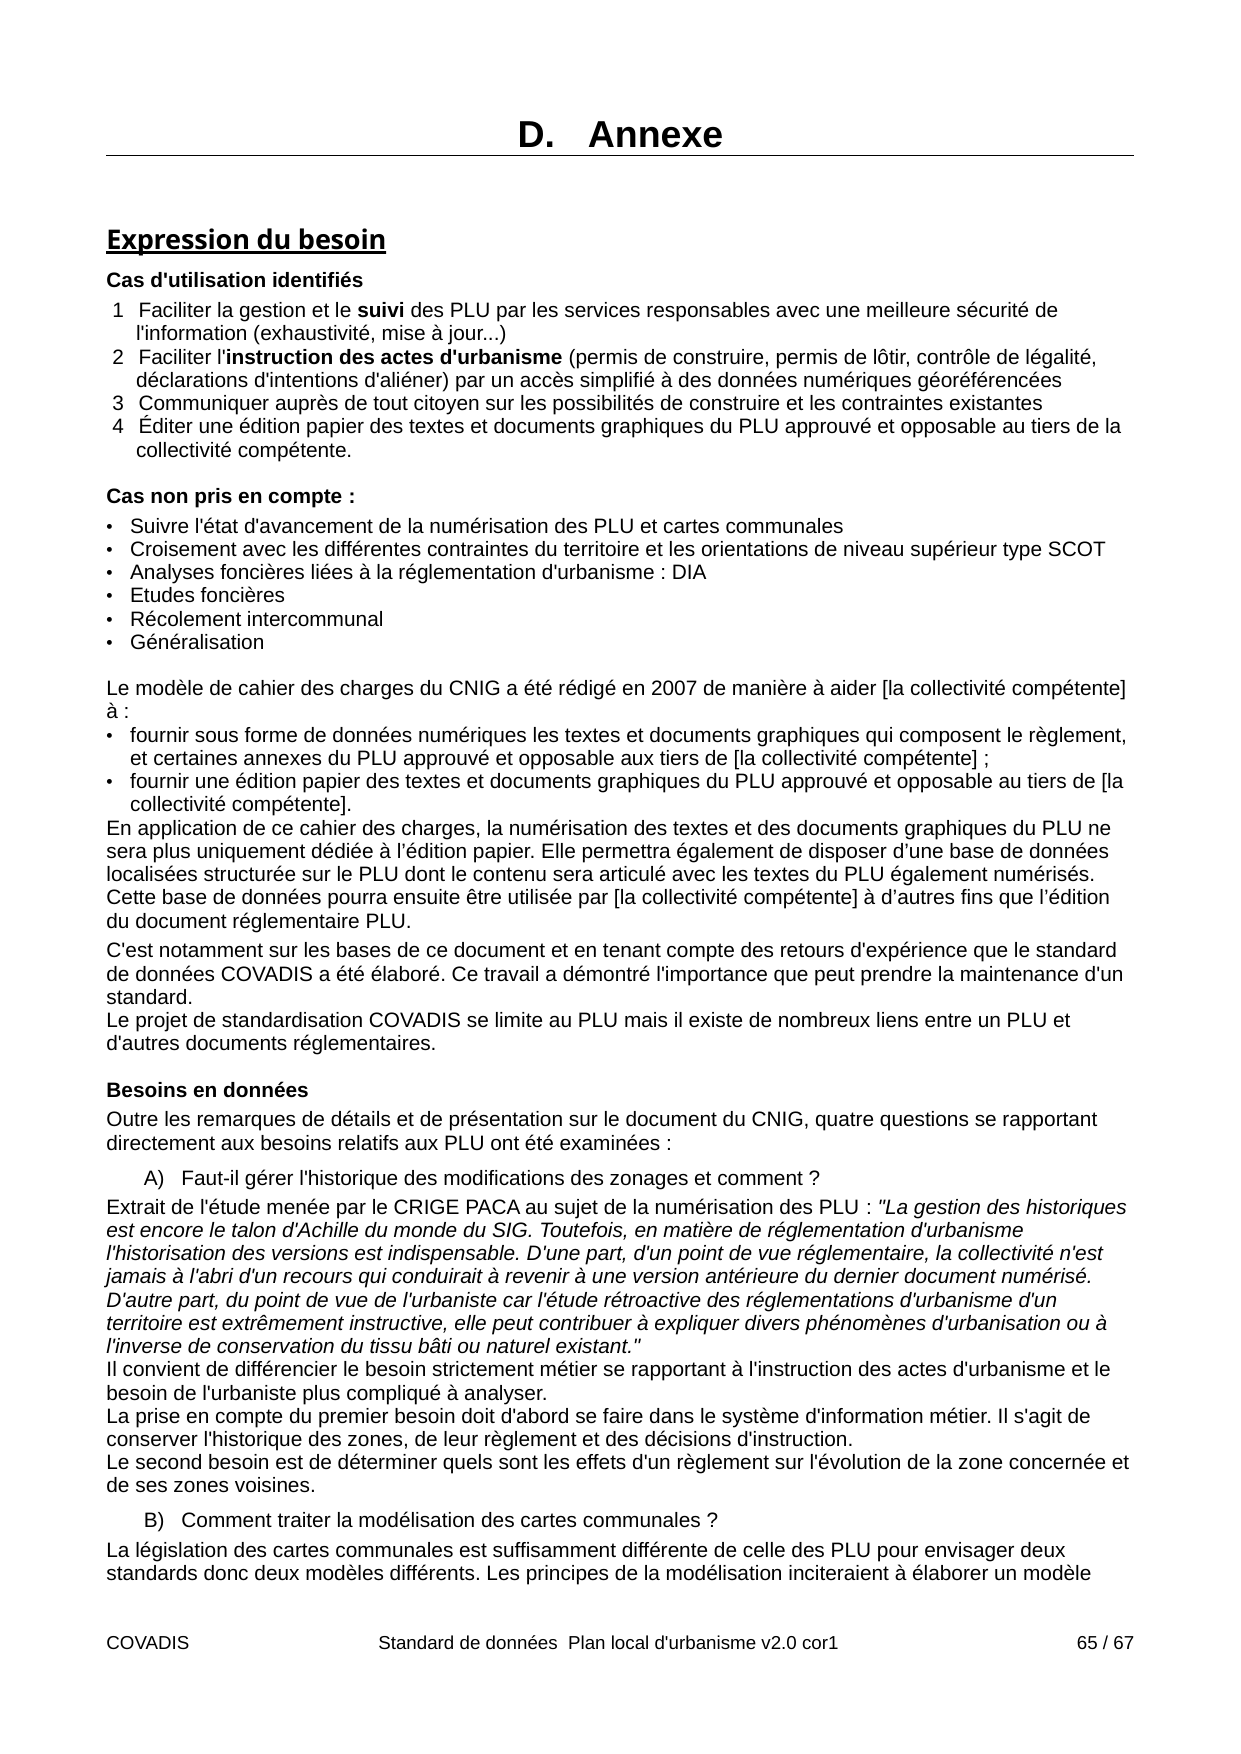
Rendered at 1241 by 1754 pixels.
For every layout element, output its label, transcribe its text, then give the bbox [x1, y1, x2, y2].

text Cas d'utilisation identifiés [106, 269, 1134, 292]
text Outre les remarques de détails et de présentation sur le document du CNIG, quatre questions se rapportant directement aux besoins relatifs aux PLU ont été examinées : [106, 1108, 1134, 1154]
list Généralisation [106, 630, 1134, 654]
list Etudes foncières [106, 584, 1134, 607]
text Il convient de différencier le besoin strictement métier se rapportant à l'instruction des actes d'urbanisme et le besoin de l'urbaniste plus compliqué à analyser. [106, 1358, 1134, 1404]
text En application de ce cahier des charges, la numérisation des textes et des documents graphiques du PLU ne sera plus uniquement dédiée à l’édition papier. Elle permettra également de disposer d’une base de données localisées structurée sur le PLU dont le contenu sera articulé avec les textes du PLU également numérisés. Cette base de données pourra ensuite être utilisée par [la collectivité compétente] à d’autres fins que l’édition du document réglementaire PLU. [106, 816, 1134, 932]
list Faciliter la gestion et le suivi des PLU par les services responsables avec une meilleure sécurité de l'information (exhaustivité, mise à jour...) [106, 299, 1134, 345]
text Le projet de standardisation COVADIS se limite au PLU mais il existe de nombreux liens entre un PLU et d'autres documents réglementaires. [106, 1008, 1134, 1055]
list Faut-il gérer l'historique des modifications des zonages et comment ? [144, 1166, 1134, 1189]
title Annexe [106, 113, 1134, 155]
list Suivre l'état d'avancement de la numérisation des PLU et cartes communales [106, 514, 1134, 537]
text Le second besoin est de déterminer quels sont les effets d'un règlement sur l'évolution de la zone concernée et de ses zones voisines. [106, 1451, 1134, 1497]
text Extrait de l'étude menée par le CRIGE PACA au sujet de la numérisation des PLU : "La gestion des historiques est encore le talon d'Achille du monde du SIG. Toutefois, en matière de réglementation d'urbanisme l'historisation des versions est indispensable. D'une part, d'un point de vue réglementaire, la collectivité n'est jamais à l'abri d'un recours qui conduirait à revenir à une version antérieure du dernier document numérisé. D'autre part, du point de vue de l'urbaniste car l'étude rétroactive des réglementations d'urbanisme d'un territoire est extrêmement instructive, elle peut contribuer à expliquer divers phénomènes d'urbanisation ou à l'inverse de conservation du tissu bâti ou naturel existant." [106, 1195, 1134, 1358]
list Faciliter l'instruction des actes d'urbanisme (permis de construire, permis de lôtir, contrôle de légalité, déclarations d'intentions d'aliéner) par un accès simplifié à des données numériques géoréférencées [106, 345, 1134, 392]
text C'est notamment sur les bases de ce document et en tenant compte des retours d'expérience que le standard de données COVADIS a été élaboré. Ce travail a démontré l'importance que peut prendre la maintenance d'un standard. [106, 939, 1134, 1008]
list Communiquer auprès de tout citoyen sur les possibilités de construire et les contraintes existantes [106, 392, 1134, 415]
list fournir une édition papier des textes et documents graphiques du PLU approuvé et opposable au tiers de [la collectivité compétente]. [106, 770, 1134, 816]
list Analyses foncières liées à la réglementation d'urbanisme : DIA [106, 561, 1134, 584]
list Comment traiter la modélisation des cartes communales ? [144, 1509, 1134, 1532]
text La législation des cartes communales est suffisamment différente de celle des PLU pour envisager deux standards donc deux modèles différents. Les principes de la modélisation inciteraient à élaborer un modèle [106, 1538, 1134, 1585]
text Le modèle de cahier des charges du CNIG a été rédigé en 2007 de manière à aider [la collectivité compétente] à : [106, 677, 1134, 723]
text Besoins en données [106, 1078, 1134, 1101]
subtitle Expression du besoin [106, 220, 1134, 257]
list fournir sous forme de données numériques les textes et documents graphiques qui composent le règlement, et certaines annexes du PLU approuvé et opposable aux tiers de [la collectivité compétente] ; [106, 723, 1134, 770]
text La prise en compte du premier besoin doit d'abord se faire dans le système d'information métier. Il s'agit de conserver l'historique des zones, de leur règlement et des décisions d'instruction. [106, 1404, 1134, 1451]
list Récolement intercommunal [106, 607, 1134, 630]
list Éditer une édition papier des textes et documents graphiques du PLU approuvé et opposable au tiers de la collectivité compétente. [106, 415, 1134, 461]
text Cas non pris en compte : [106, 484, 1134, 508]
list Croisement avec les différentes contraintes du territoire et les orientations de niveau supérieur type SCOT [106, 537, 1134, 561]
